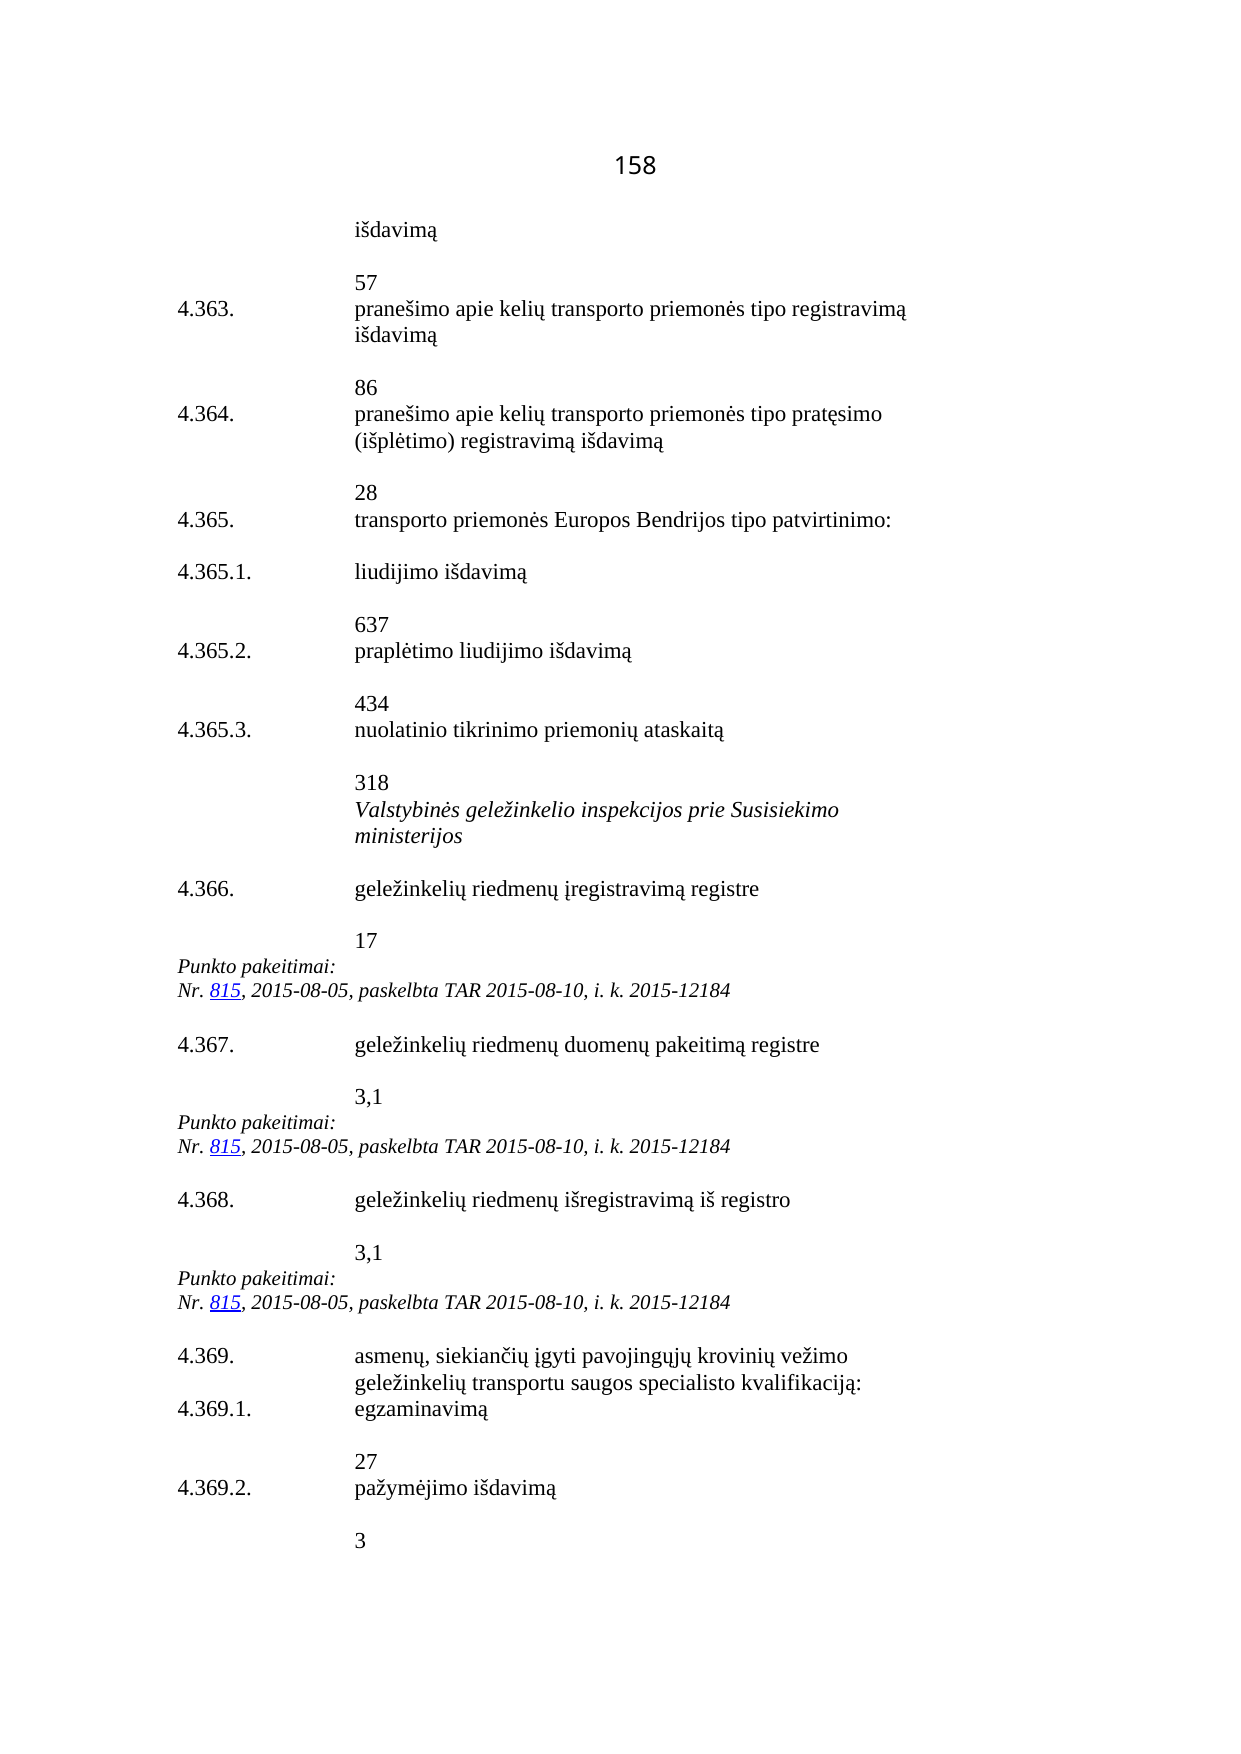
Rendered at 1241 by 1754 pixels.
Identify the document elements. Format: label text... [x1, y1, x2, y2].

text Punkto pakeitimai: [177, 1266, 1093, 1290]
text 4.366. geležinkelių riedmenų įregistravimą registre 17 [177, 875, 945, 954]
text 4.367. geležinkelių riedmenų duomenų pakeitimą registre 3,1 [177, 1031, 945, 1110]
text Valstybinės geležinkelio inspekcijos prie Susisiekimo ministerijos [354, 796, 945, 875]
text 4.364. pranešimo apie kelių transporto priemonės tipo pratęsimo [177, 400, 945, 427]
text Punkto pakeitimai: [177, 1110, 1093, 1134]
text geležinkelių transportu saugos specialisto kvalifikaciją: [354, 1369, 892, 1395]
text 4.365. transporto priemonės Europos Bendrijos tipo patvirtinimo: [177, 506, 945, 558]
text Nr. 815, 2015-08-05, paskelbta TAR 2015-08-10, i. k. 2015-12184 [177, 978, 1093, 1002]
text Nr. 815, 2015-08-05, paskelbta TAR 2015-08-10, i. k. 2015-12184 [177, 1134, 1093, 1158]
text 4.363. pranešimo apie kelių transporto priemonės tipo registravimą [177, 295, 945, 321]
text išdavimą 86 [354, 321, 945, 400]
text 4.369.1. egzaminavimą 27 [177, 1395, 892, 1474]
text 4.365.2. praplėtimo liudijimo išdavimą 434 [177, 637, 945, 717]
text 4.368. geležinkelių riedmenų išregistravimą iš registro 3,1 [177, 1187, 945, 1266]
text Nr. 815, 2015-08-05, paskelbta TAR 2015-08-10, i. k. 2015-12184 [177, 1290, 1093, 1314]
text 4.365.3. nuolatinio tikrinimo priemonių ataskaitą 318 [177, 717, 945, 796]
text Punkto pakeitimai: [177, 954, 1093, 978]
text 4.365.1. liudijimo išdavimą 637 [177, 558, 945, 637]
text (išplėtimo) registravimą išdavimą 28 [354, 427, 945, 506]
text išdavimą 57 [354, 216, 945, 295]
text 4.369.2. pažymėjimo išdavimą 3 [177, 1474, 892, 1553]
text 4.369. asmenų, siekiančių įgyti pavojingųjų krovinių vežimo [177, 1342, 892, 1369]
